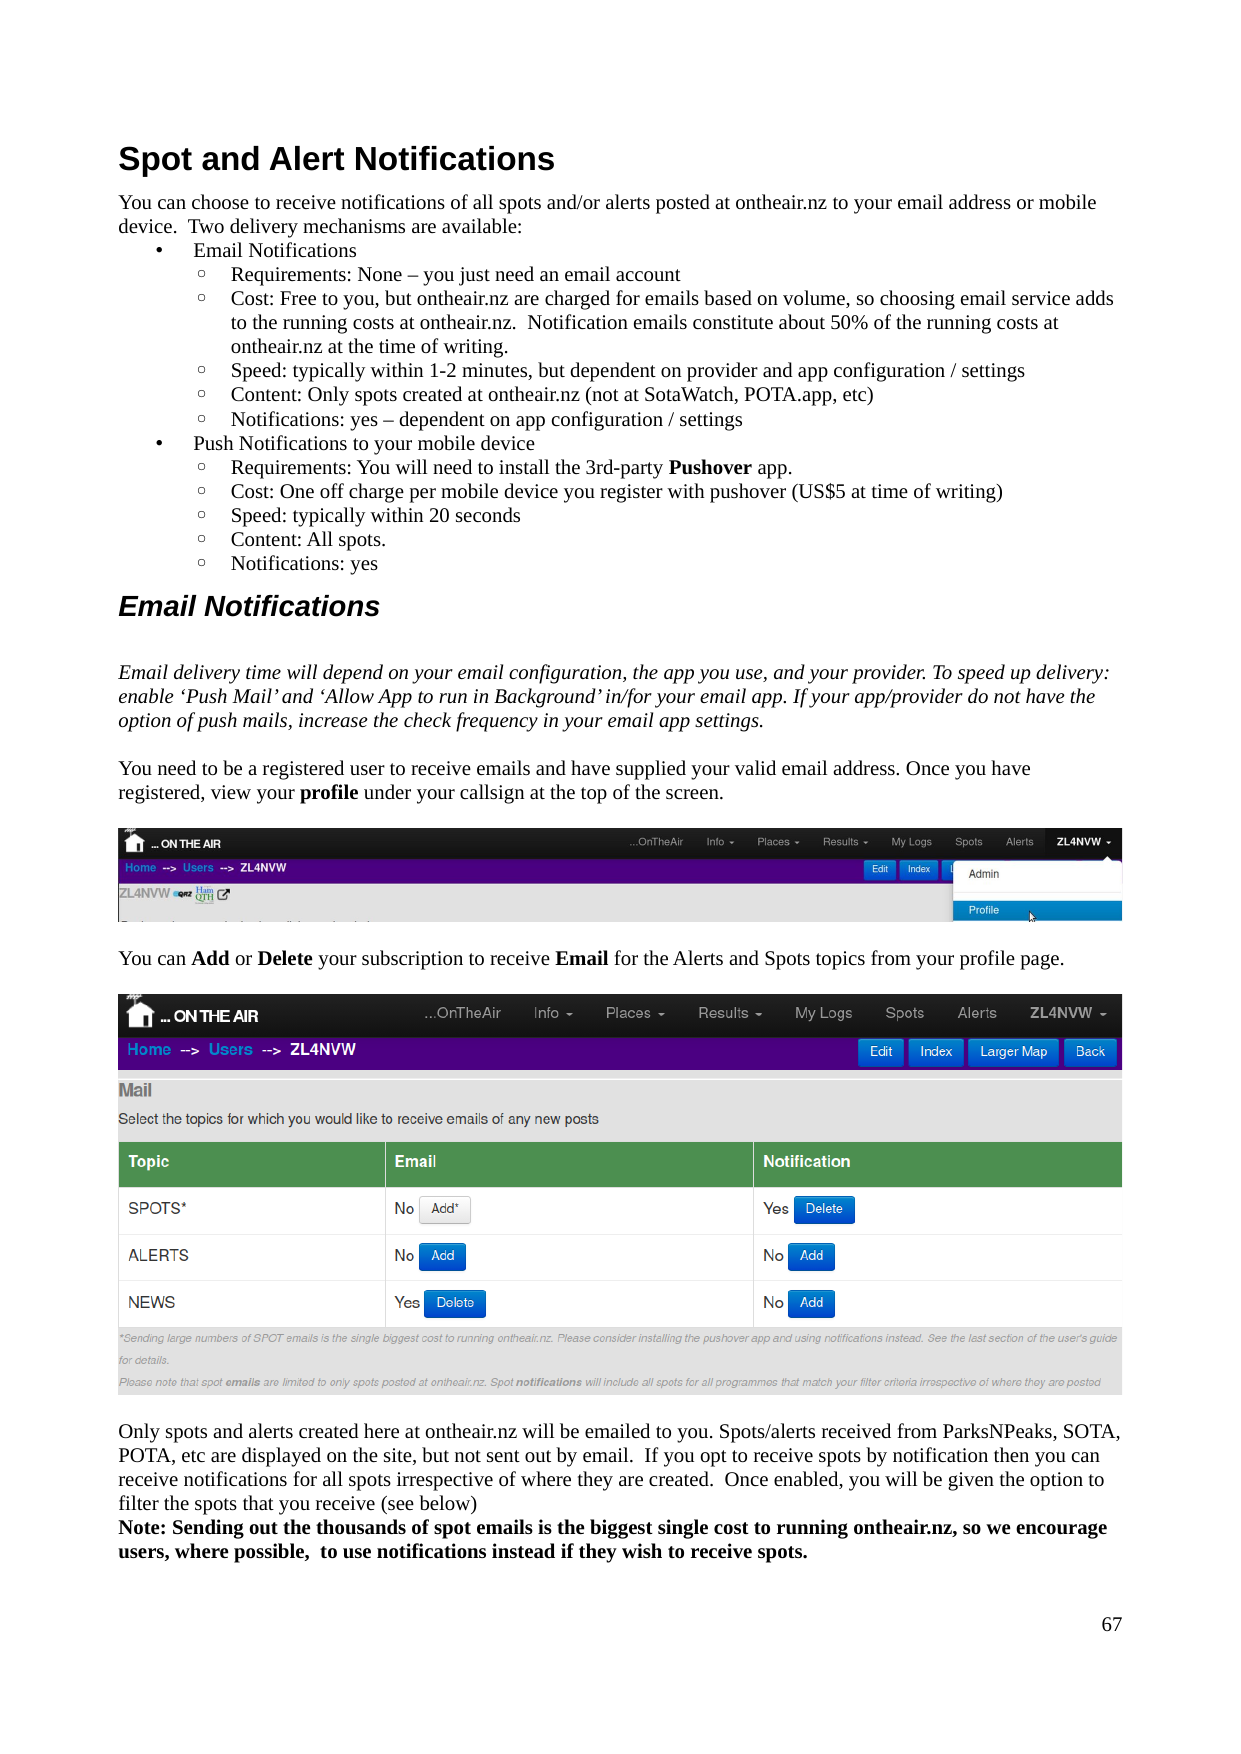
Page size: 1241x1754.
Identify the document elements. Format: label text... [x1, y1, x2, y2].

text Only spots and alerts created here at ontheair.nz will be emailed to you. Spots/alerts received from ParksNPeaks, SOTA, POTA, etc are displayed on the site, but not sent out by email. If you opt to receive spots by notification then you can receive notifications for all spots irrespective of where they are created. Once enabled, you will be given the option to filter the spots that you receive (see below) [118, 1419, 1122, 1515]
list Email Notifications [156, 238, 1122, 262]
list Cost: Free to you, but ontheair.nz are charged for emails based on volume, so choosing email service adds to the running costs at ontheair.nz. Notification emails constitute about 50% of the running costs at ontheair.nz at the time of writing. [193, 286, 1122, 358]
list Speed: typically within 1-2 minutes, but dependent on provider and app configuration / settings [193, 358, 1122, 382]
picture [970, 906, 998, 914]
text Email delivery time will depend on your email configuration, the app you use, and your provider. To speed up delivery: enable ‘Push Mail’ and ‘Allow App to run in Background’ in/for your email app. If your app/provider do not have the option of push mails, increase the check frequency in your email app settings. [118, 659, 1122, 732]
list Requirements: None – you just need an email account [193, 262, 1122, 286]
list Notifications: yes – dependent on app configuration / settings [193, 406, 1122, 431]
list Cost: One off charge per mobile device you register with pushover (US$5 at time of writing) [193, 479, 1122, 503]
list Notifications: yes [193, 551, 1122, 575]
subtitle Spot and Alert Notifications [118, 139, 1122, 177]
text You need to be a registered user to receive emails and have supplied your valid email address. Once you have registered, view your profile under your callsign at the top of the screen. [118, 756, 1122, 804]
picture [118, 828, 1123, 922]
text You can Add or Delete your subscription to receive Email for the Alerts and Spots topics from your profile page. [118, 946, 1122, 970]
text You can choose to receive notifications of all spots and/or alerts posted at ontheair.nz to your email address or mobile device. Two delivery mechanisms are available: [118, 190, 1122, 238]
picture [118, 994, 1123, 1395]
list Content: All spots. [193, 527, 1122, 551]
list Push Notifications to your mobile device [156, 431, 1122, 454]
text Note: Sending out the thousands of spot emails is the biggest single cost to running ontheair.nz, so we encourage users, where possible, to use notifications instead if they wish to receive spots. [118, 1515, 1122, 1563]
list Content: Only spots created at ontheair.nz (not at SotaWatch, POTA.app, etc) [193, 382, 1122, 406]
list Requirements: You will need to install the 3rd-party Pushover app. [193, 454, 1122, 479]
subtitle Email Notifications [118, 589, 1122, 623]
list Speed: typically within 20 seconds [193, 503, 1122, 527]
